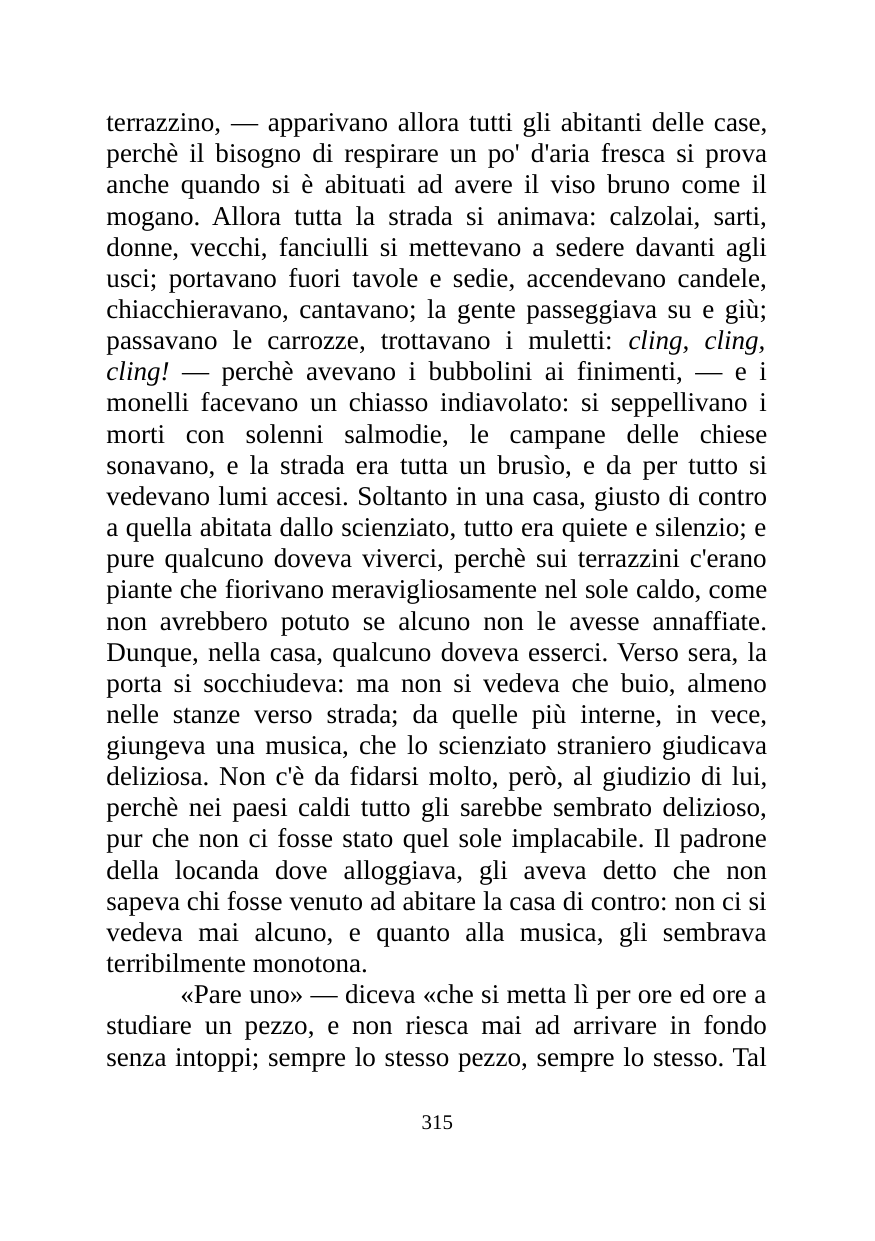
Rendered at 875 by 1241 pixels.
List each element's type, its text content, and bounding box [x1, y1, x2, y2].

text «Pare uno» — diceva «che si metta lì per ore ed ore a studiare un pezzo, e non riesca mai ad arrivare in fondo senza intoppi; sempre lo stesso pezzo, sempre lo stesso. Tal [106, 978, 768, 1072]
text terrazzino, — apparivano allora tutti gli abitanti delle case, perchè il bisogno di respirare un po' d'aria fresca si prova anche quando si è abituati ad avere il viso bruno come il mogano. Allora tutta la strada si animava: calzolai, sarti, donne, vecchi, fanciulli si mettevano a sedere davanti agli usci; portavano fuori tavole e sedie, accendevano candele, chiacchieravano, cantavano; la gente passeggiava su e giù; passavano le carrozze, trottavano i muletti: cling, cling, cling! — perchè avevano i bubbolini ai finimenti, — e i monelli facevano un chiasso indiavolato: si seppellivano i morti con solenni salmodie, le campane delle chiese sonavano, e la strada era tutta un brusìo, e da per tutto si vedevano lumi accesi. Soltanto in una casa, giusto di contro a quella abitata dallo scienziato, tutto era quiete e silenzio; e pure qualcuno doveva viverci, perchè sui terrazzini c'erano piante che fiorivano meravigliosamente nel sole caldo, come non avrebbero potuto se alcuno non le avesse annaffiate. Dunque, nella casa, qualcuno doveva esserci. Verso sera, la porta si socchiudeva: ma non si vedeva che buio, almeno nelle stanze verso strada; da quelle più interne, in vece, giungeva una musica, che lo scienziato straniero giudicava deliziosa. Non c'è da fidarsi molto, però, al giudizio di lui, perchè nei paesi caldi tutto gli sarebbe sembrato delizioso, pur che non ci fosse stato quel sole implacabile. Il padrone della locanda dove alloggiava, gli aveva detto che non sapeva chi fosse venuto ad abitare la casa di contro: non ci si vedeva mai alcuno, e quanto alla musica, gli sembrava terribilmente monotona. [106, 106, 768, 978]
